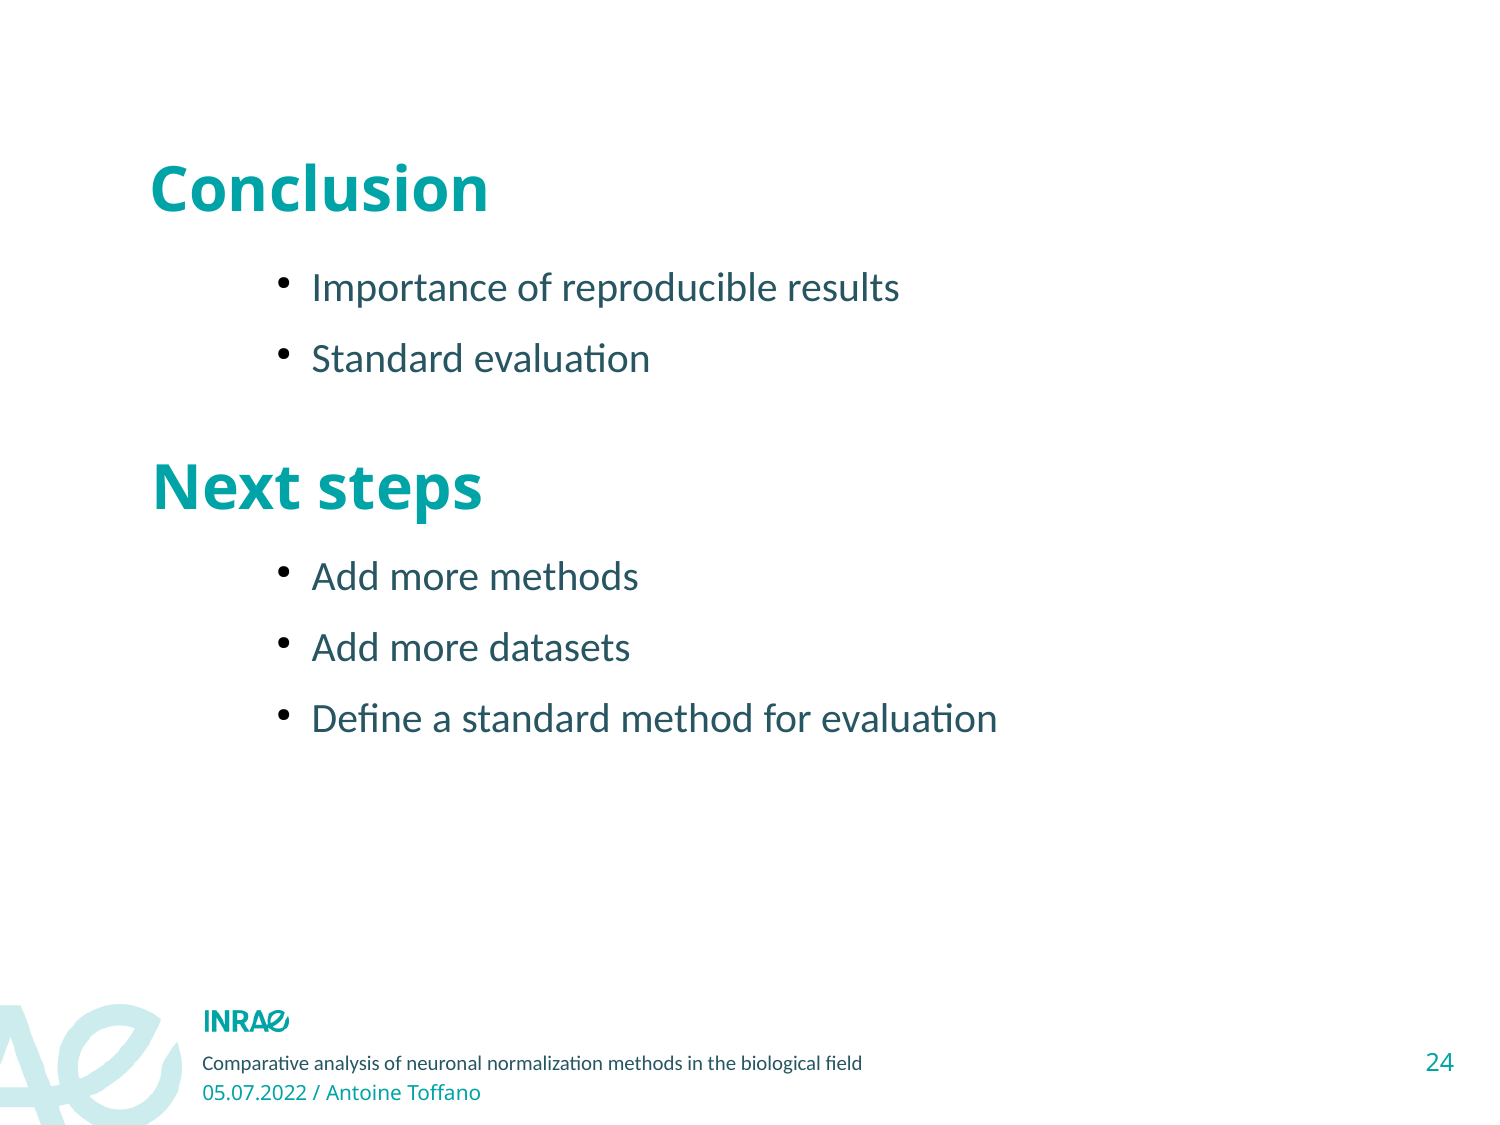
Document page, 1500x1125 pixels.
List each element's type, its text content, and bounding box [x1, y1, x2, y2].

picture [0, 996, 328, 1125]
text_box Importance of reproducible results Standard evaluation Add more methods Add more datasets Define a standard method for evaluation [261, 251, 1290, 364]
text_box Conclusion [135, 137, 548, 225]
text_box Next steps [136, 435, 550, 523]
